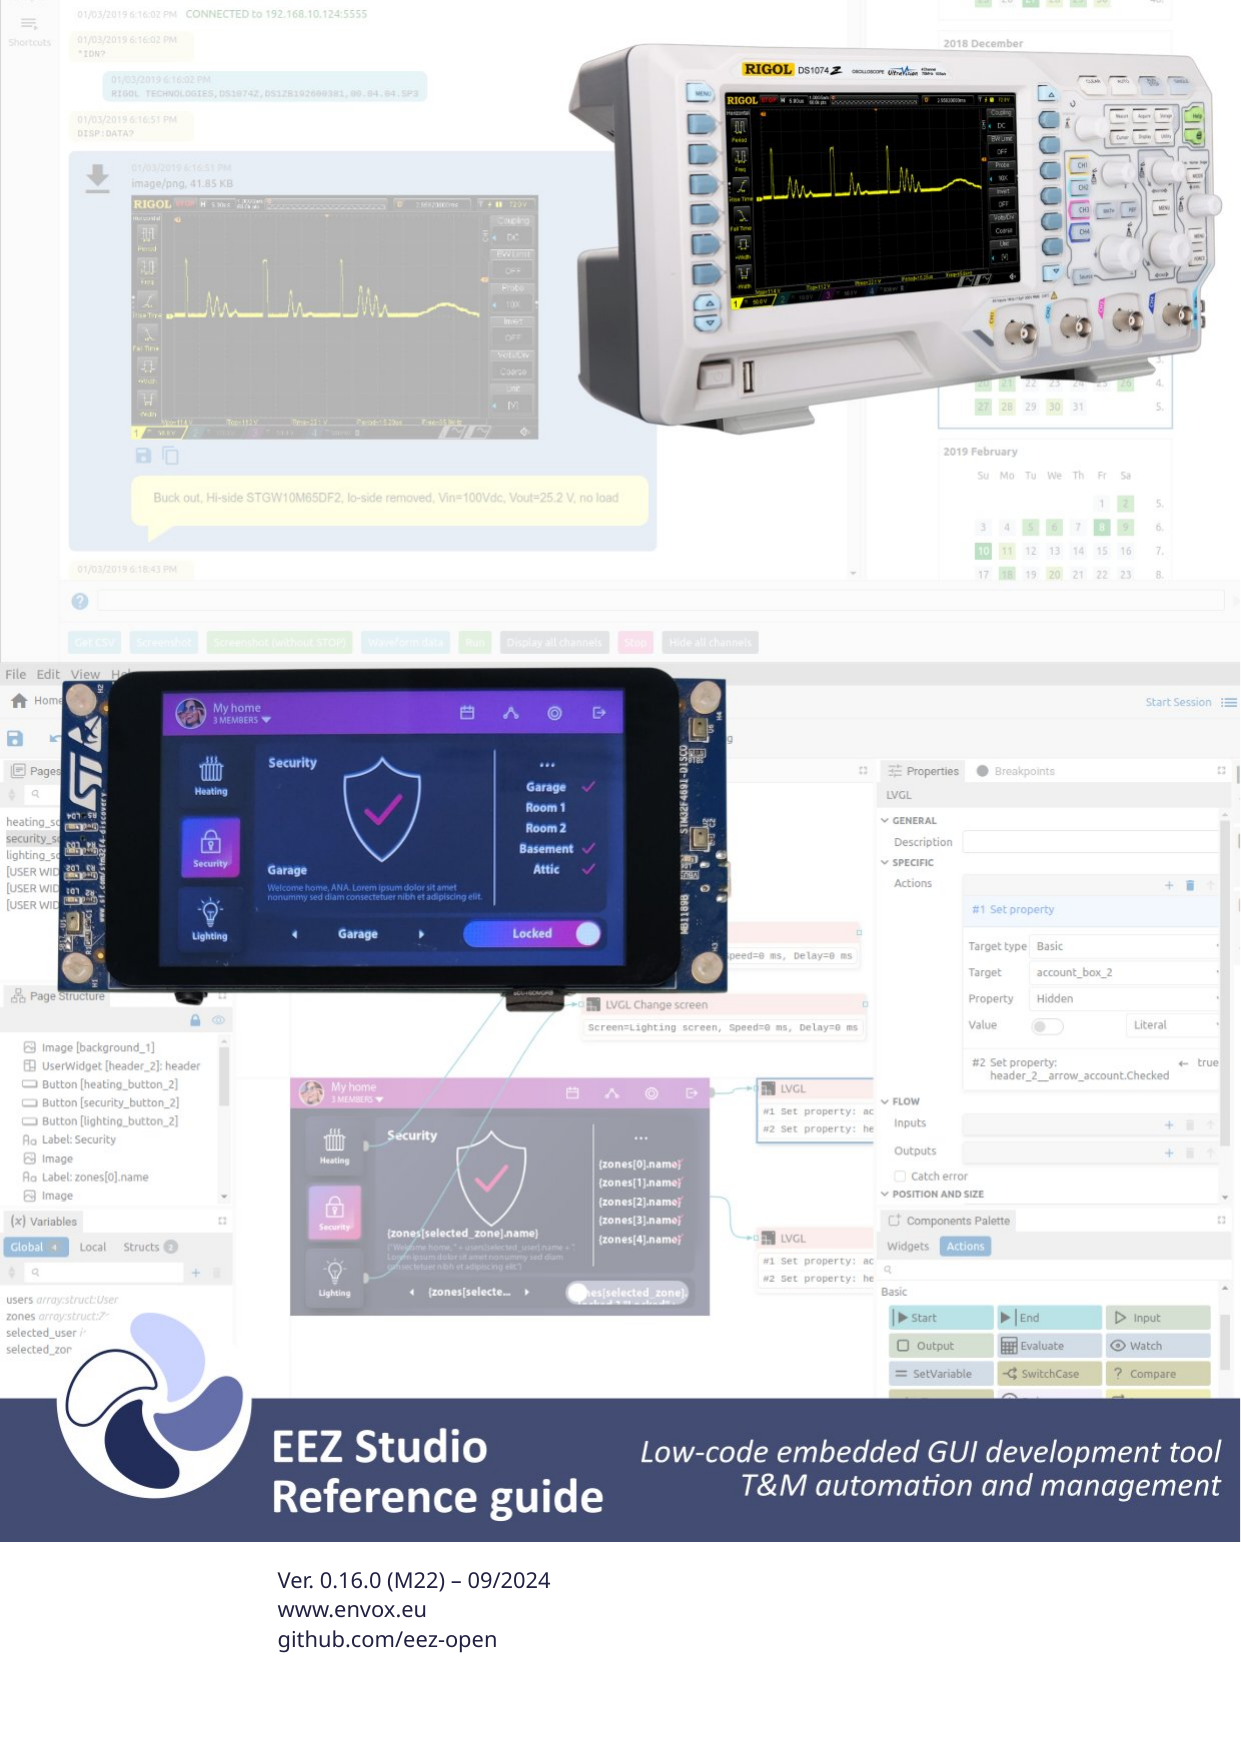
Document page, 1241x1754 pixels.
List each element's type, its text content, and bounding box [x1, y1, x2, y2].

picture [0, 0, 1241, 1542]
table_header [0, 1559, 272, 1660]
table_header Ver. 0.16.0 (M22) – 09/2024 www.envox.eu github.com/eez-open [272, 1559, 1240, 1660]
